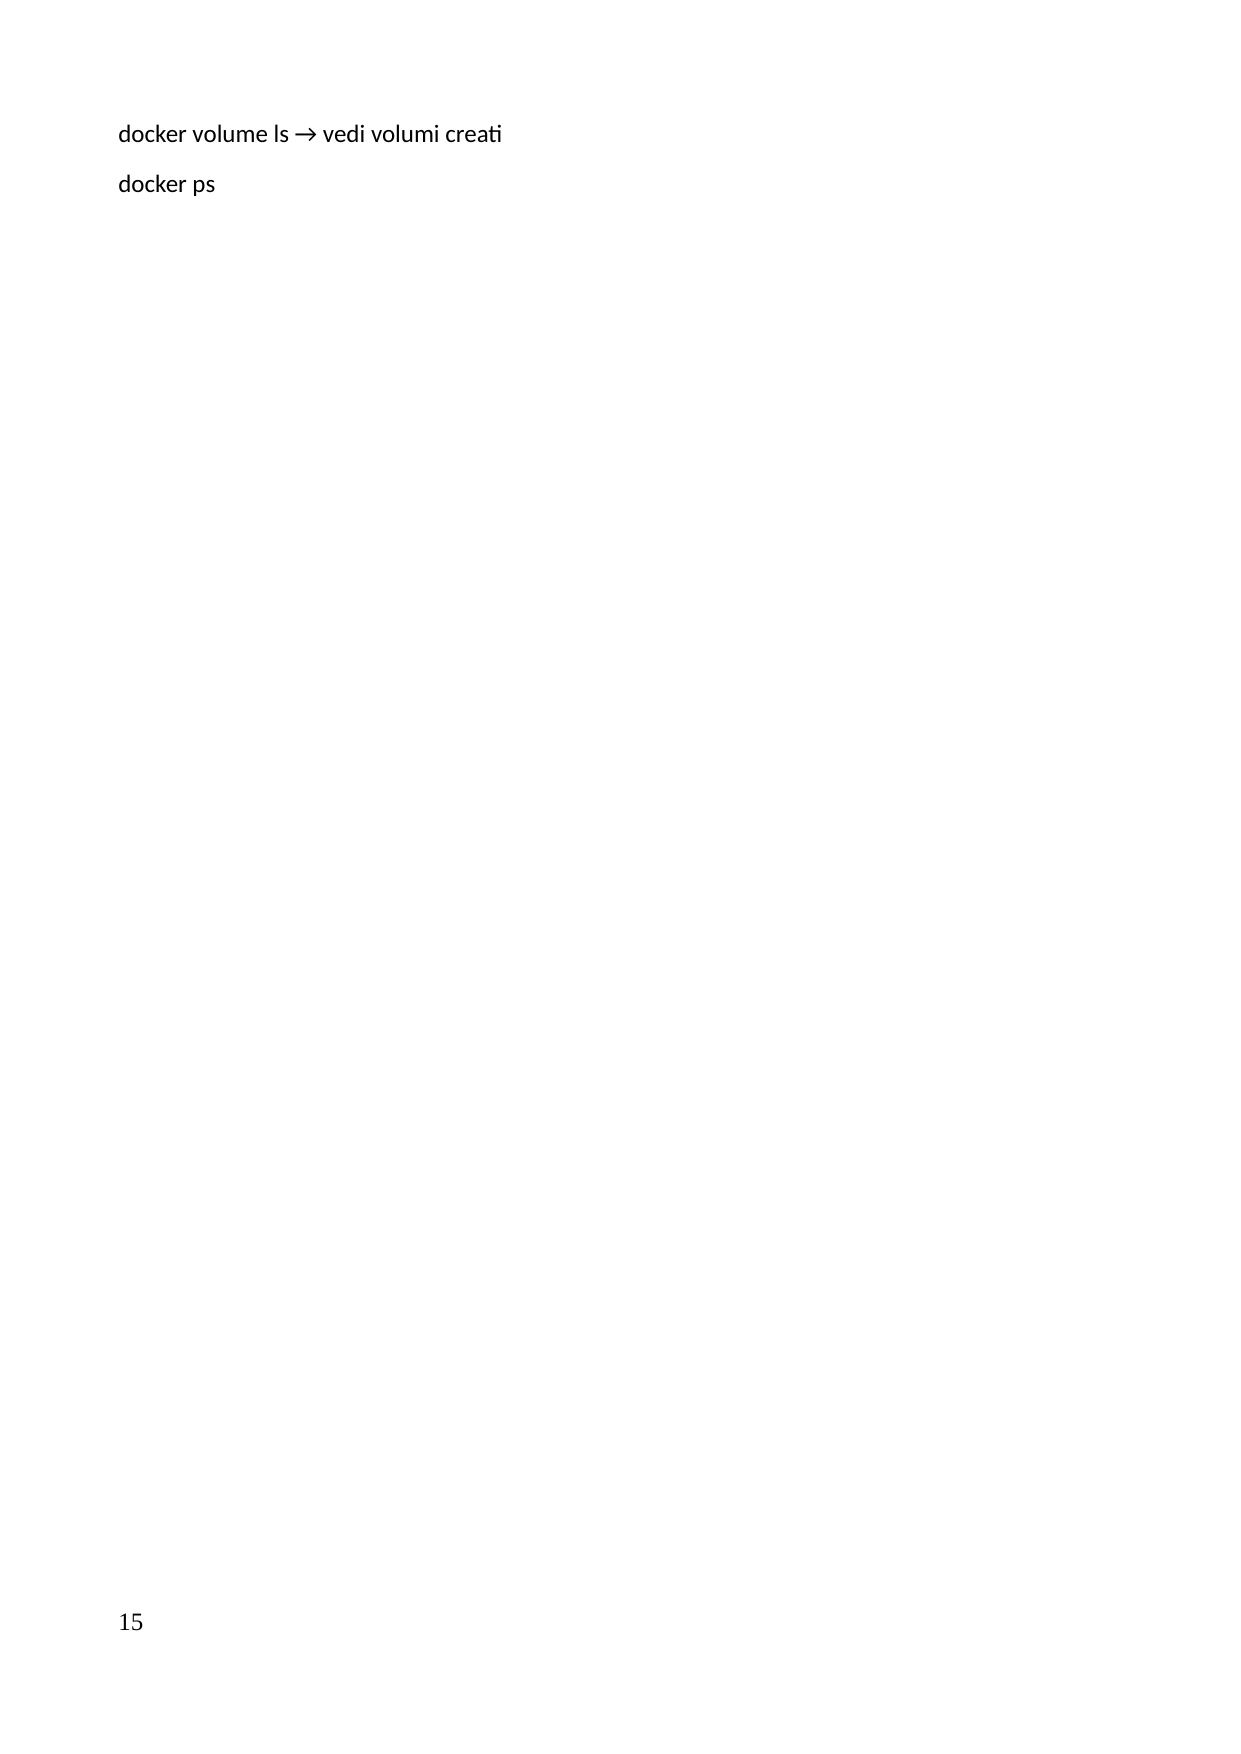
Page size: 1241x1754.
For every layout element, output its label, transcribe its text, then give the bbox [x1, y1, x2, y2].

text docker ps [118, 168, 1122, 198]
text docker volume ls → vedi volumi creati [118, 118, 1122, 149]
